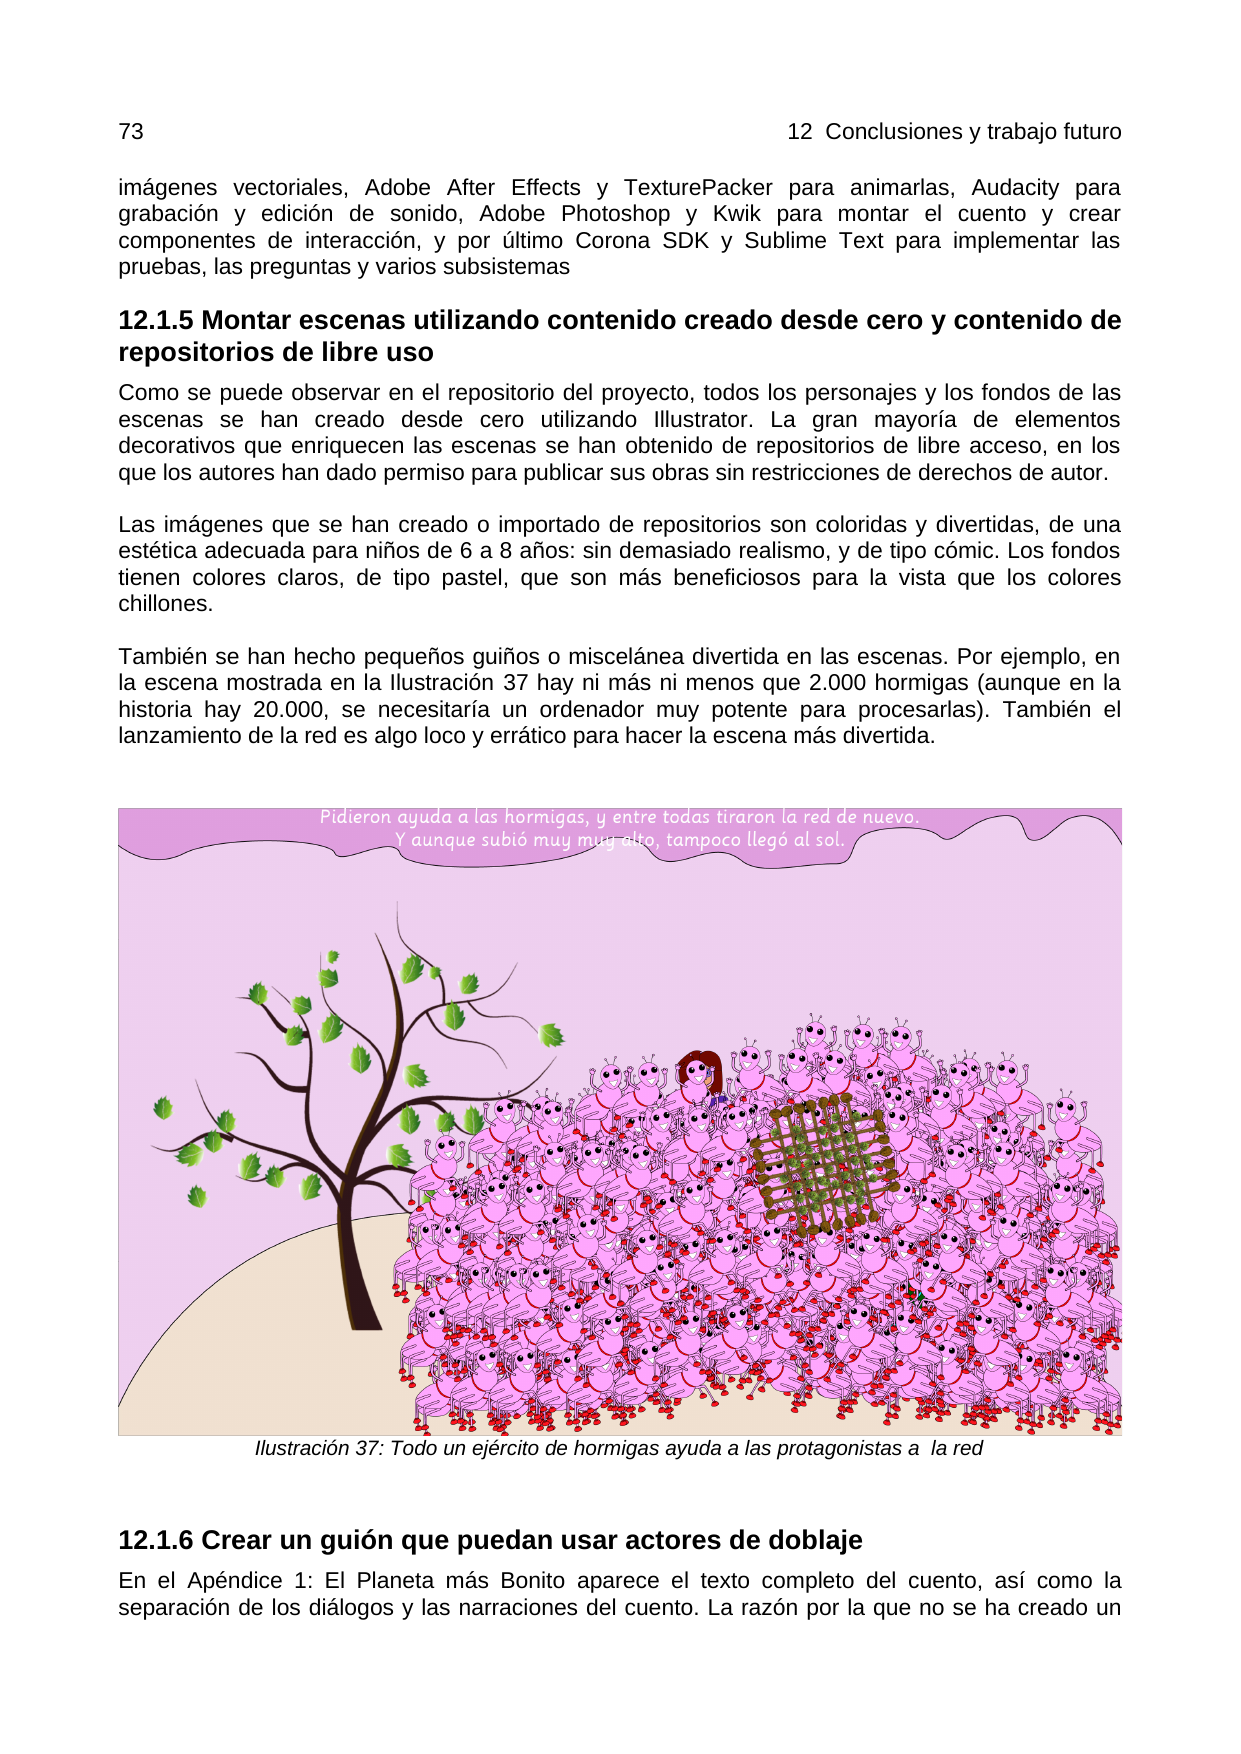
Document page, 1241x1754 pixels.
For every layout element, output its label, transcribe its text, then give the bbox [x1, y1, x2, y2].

text En el Apéndice 1: El Planeta más Bonito aparece el texto completo del cuento, así como la separación de los diálogos y las narraciones del cuento. La razón por la que no se ha creado un [118, 1567, 1122, 1620]
text También se han hecho pequeños guiños o miscelánea divertida en las escenas. Por ejemplo, en la escena mostrada en la Ilustración 37 hay ni más ni menos que 2.000 hormigas (aunque en la historia hay 20.000, se necesitaría un ordenador muy potente para procesarlas). También el lanzamiento de la red es algo loco y errático para hacer la escena más divertida. [118, 643, 1122, 748]
text Ilustración 37: Todo un ejército de hormigas ayuda a las protagonistas a la red [118, 1436, 1122, 1460]
subtitle Montar escenas utilizando contenido creado desde cero y contenido de repositorios de libre uso [118, 304, 1122, 367]
text Las imágenes que se han creado o importado de repositorios son coloridas y divertidas, de una estética adecuada para niños de 6 a 8 años: sin demasiado realismo, y de tipo cómic. Los fondos tienen colores claros, de tipo pastel, que son más beneficiosos para la vista que los colores chillones. [118, 511, 1122, 617]
text [118, 796, 1122, 808]
text imágenes vectoriales, Adobe After Effects y TexturePacker para animarlas, Audacity para grabación y edición de sonido, Adobe Photoshop y Kwik para montar el cuento y crear componentes de interacción, y por último Corona SDK y Sublime Text para implementar las pruebas, las preguntas y varios subsistemas [118, 174, 1122, 279]
picture [118, 808, 1123, 1436]
subtitle Crear un guión que puedan usar actores de doblaje [118, 1524, 1122, 1555]
text Como se puede observar en el repositorio del proyecto, todos los personajes y los fondos de las escenas se han creado desde cero utilizando Illustrator. La gran mayoría de elementos decorativos que enriquecen las escenas se han obtenido de repositorios de libre acceso, en los que los autores han dado permiso para publicar sus obras sin restricciones de derechos de autor. [118, 379, 1122, 485]
